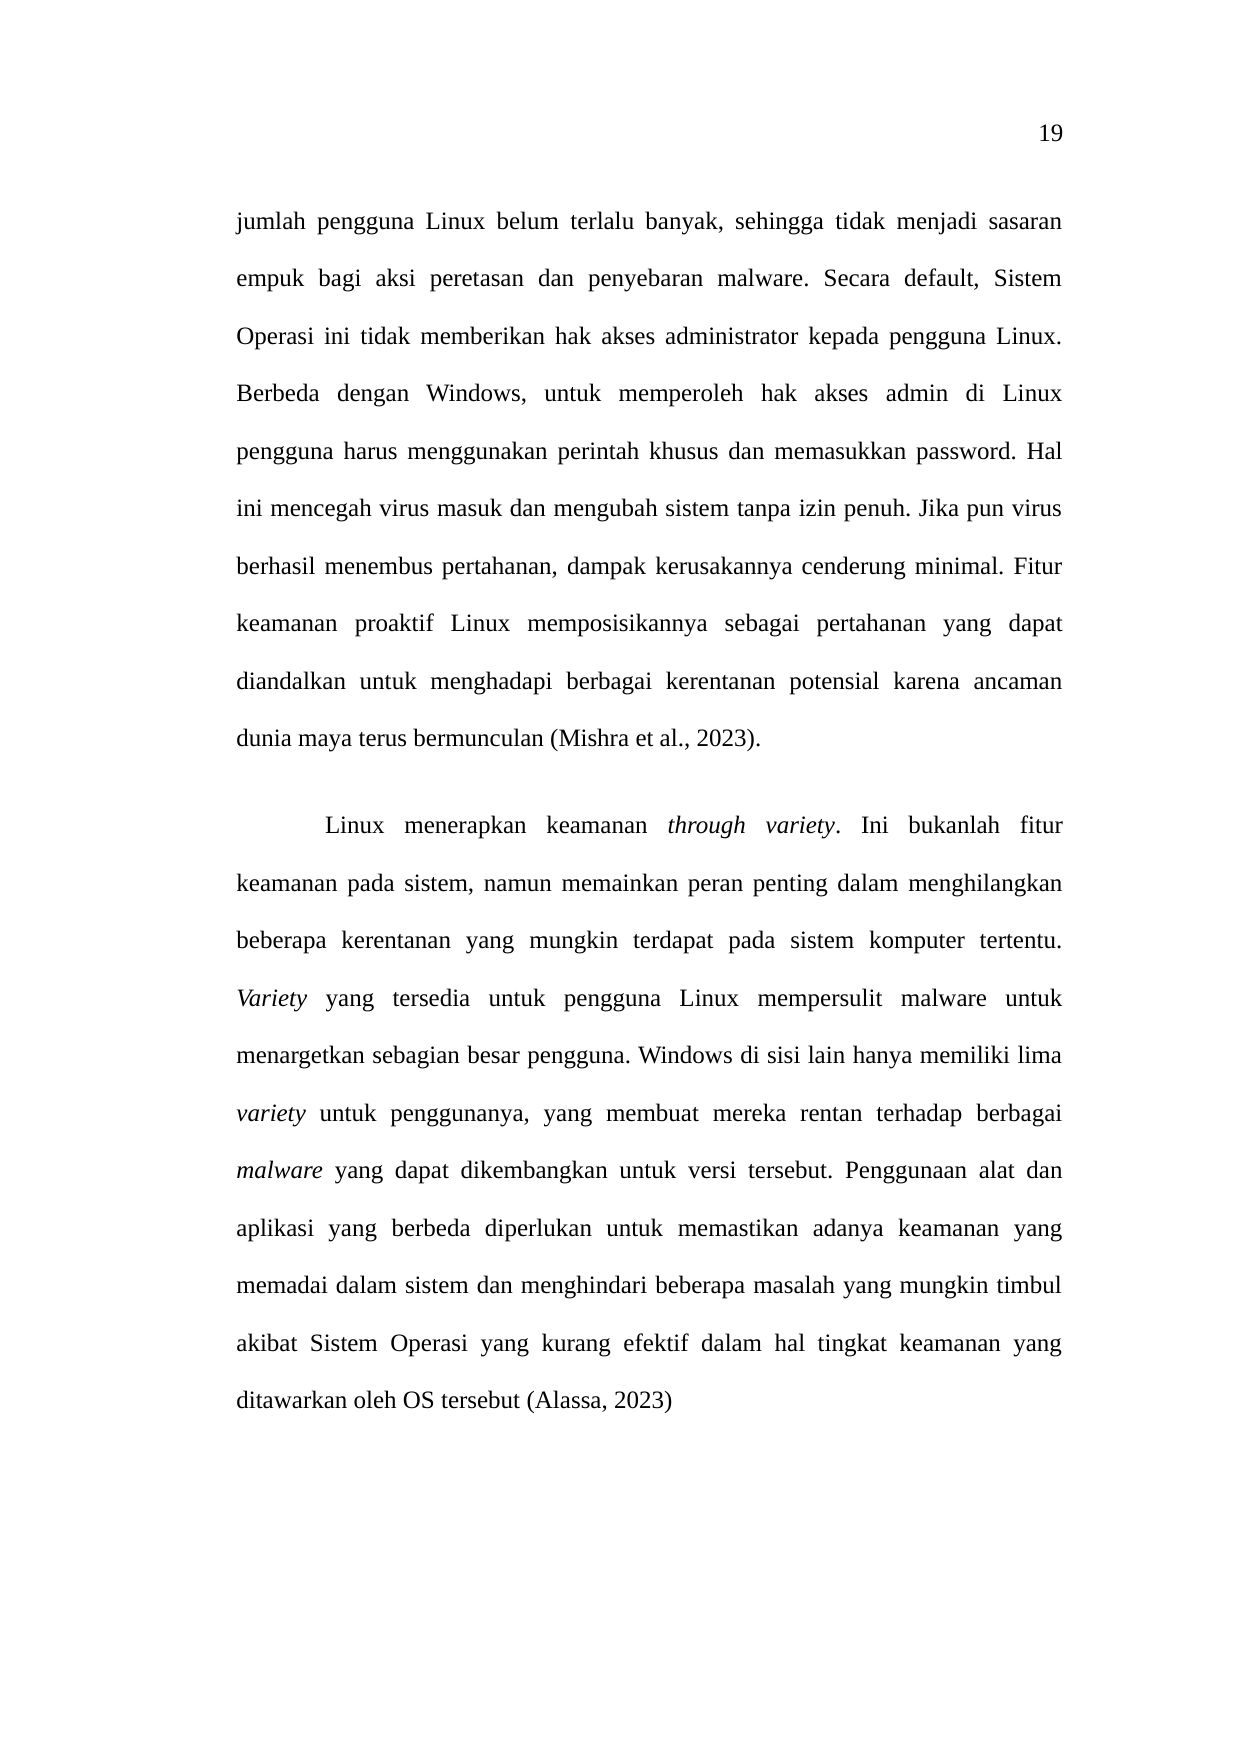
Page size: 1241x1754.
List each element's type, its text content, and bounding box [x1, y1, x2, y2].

text Linux menerapkan keamanan through variety. Ini bukanlah fitur keamanan pada sistem, namun memainkan peran penting dalam menghilangkan beberapa kerentanan yang mungkin terdapat pada sistem komputer tertentu. Variety yang tersedia untuk pengguna Linux mempersulit malware untuk menargetkan sebagian besar pengguna. Windows di sisi lain hanya memiliki lima variety untuk penggunanya, yang membuat mereka rentan terhadap berbagai malware yang dapat dikembangkan untuk versi tersebut. Penggunaan alat dan aplikasi yang berbeda diperlukan untuk memastikan adanya keamanan yang memadai dalam sistem dan menghindari beberapa masalah yang mungkin timbul akibat Sistem Operasi yang kurang efektif dalam hal tingkat keamanan yang ditawarkan oleh OS tersebut (Alassa, 2023)⁠ [236, 810, 1063, 1414]
text jumlah pengguna Linux belum terlalu banyak, sehingga tidak menjadi sasaran empuk bagi aksi peretasan dan penyebaran malware. Secara default, Sistem Operasi ini tidak memberikan hak akses administrator kepada pengguna Linux. Berbeda dengan Windows, untuk memperoleh hak akses admin di Linux pengguna harus menggunakan perintah khusus dan memasukkan password. Hal ini mencegah virus masuk dan mengubah sistem tanpa izin penuh. Jika pun virus berhasil menembus pertahanan, dampak kerusakannya cenderung minimal. Fitur keamanan proaktif Linux memposisikannya sebagai pertahanan yang dapat diandalkan untuk menghadapi berbagai kerentanan potensial karena ancaman dunia maya terus bermunculan (Mishra et al., 2023)⁠. [236, 206, 1063, 752]
